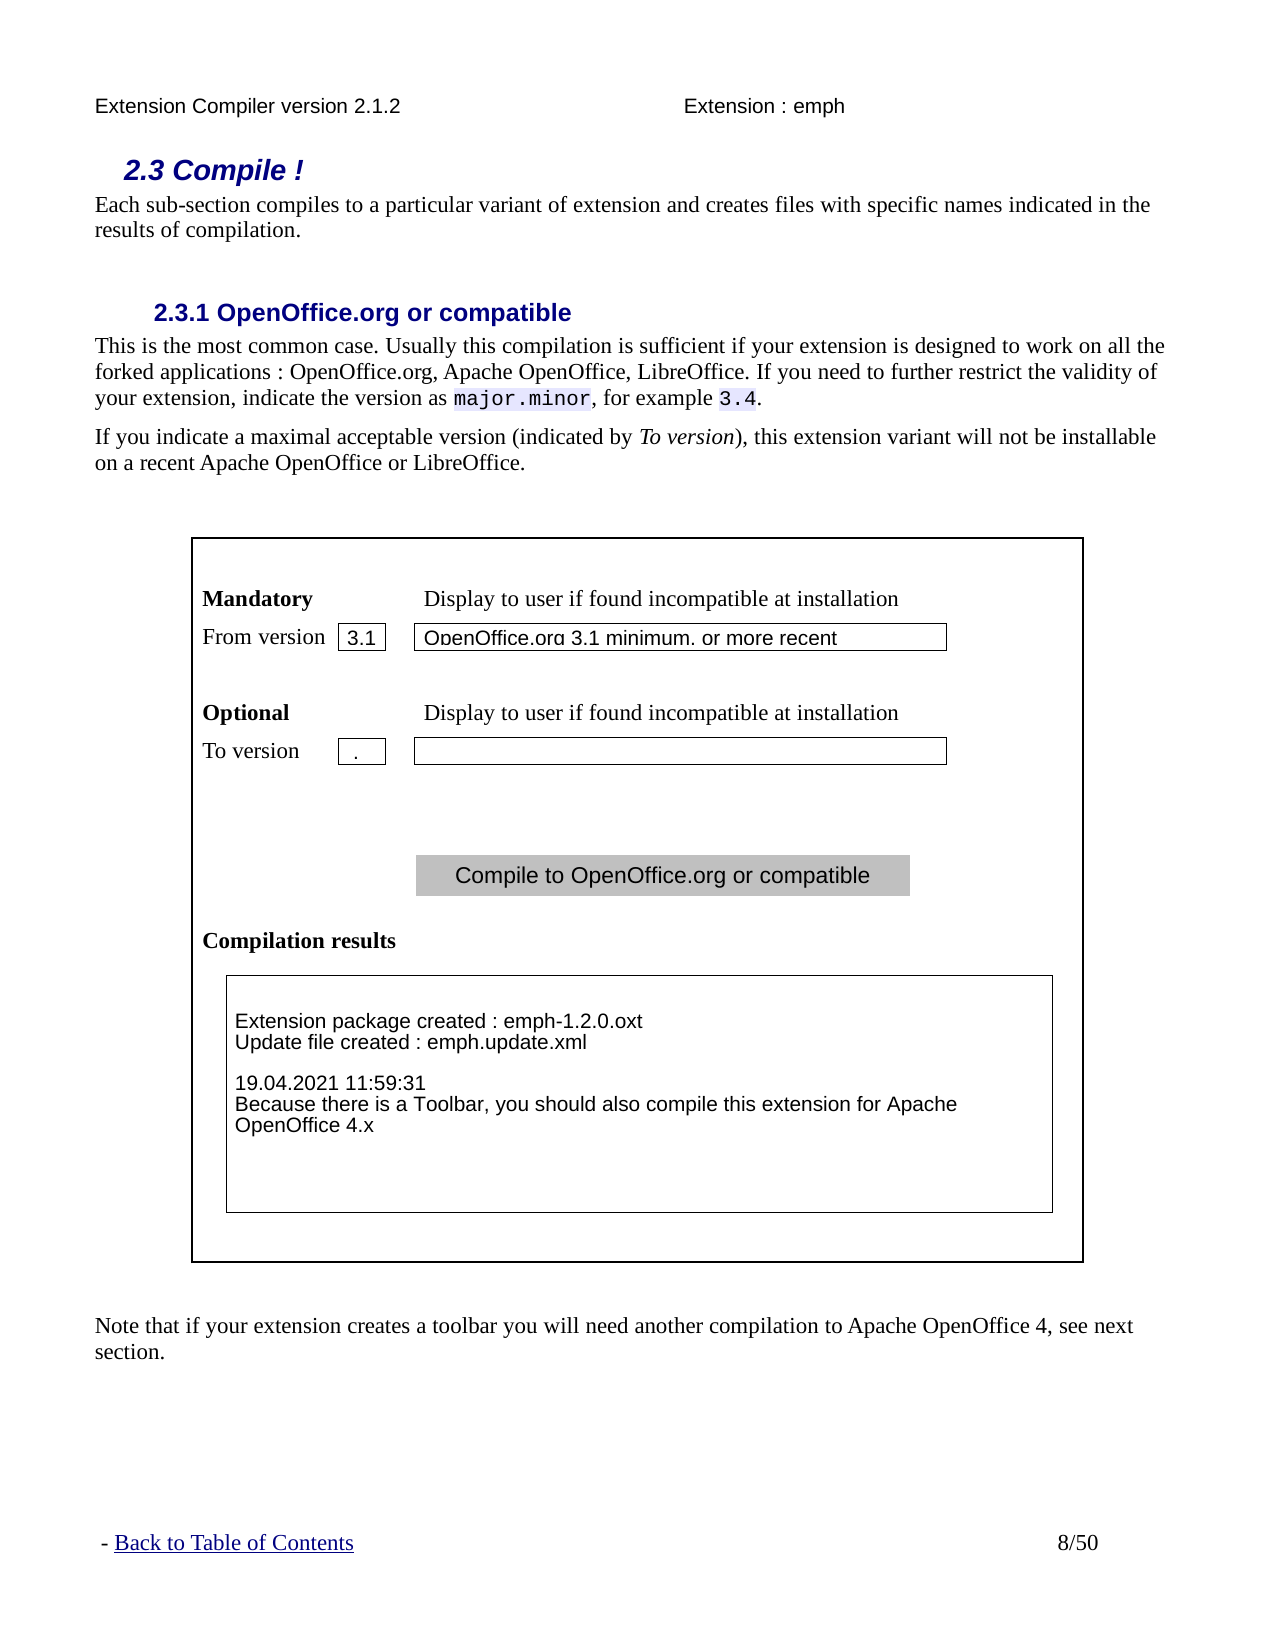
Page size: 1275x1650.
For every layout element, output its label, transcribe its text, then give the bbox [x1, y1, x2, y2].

text [947, 624, 1073, 650]
text From version [202, 624, 338, 650]
text [947, 738, 1073, 764]
text Optional Display to user if found incompatible at installation [202, 700, 1073, 726]
text Note that if your extension creates a toolbar you will need another compilation to Apache OpenOffice 4, see next section. [94, 1313, 1181, 1364]
text Each sub-section compiles to a particular variant of extension and creates files with specific names indicated in the results of compilation. [94, 192, 1181, 243]
text [386, 738, 414, 764]
text Mandatory Display to user if found incompatible at installation [202, 586, 1073, 612]
text Compilation results [202, 928, 1073, 954]
subtitle OpenOffice.org or compatible [153, 299, 1181, 327]
text To version [202, 738, 338, 764]
text If you indicate a maximal acceptable version (indicated by To version), this extension variant will not be installable on a recent Apache OpenOffice or LibreOffice. [94, 424, 1181, 475]
text [386, 624, 414, 650]
subtitle Compile ! [124, 153, 1181, 186]
text This is the most common case. Usually this compilation is sufficient if your extension is designed to work on all the forked applications : OpenOffice.org, Apache OpenOffice, LibreOffice. If you need to further restrict the validity of your extension, indicate the version as major.minor, for example 3.4. [94, 333, 1181, 411]
